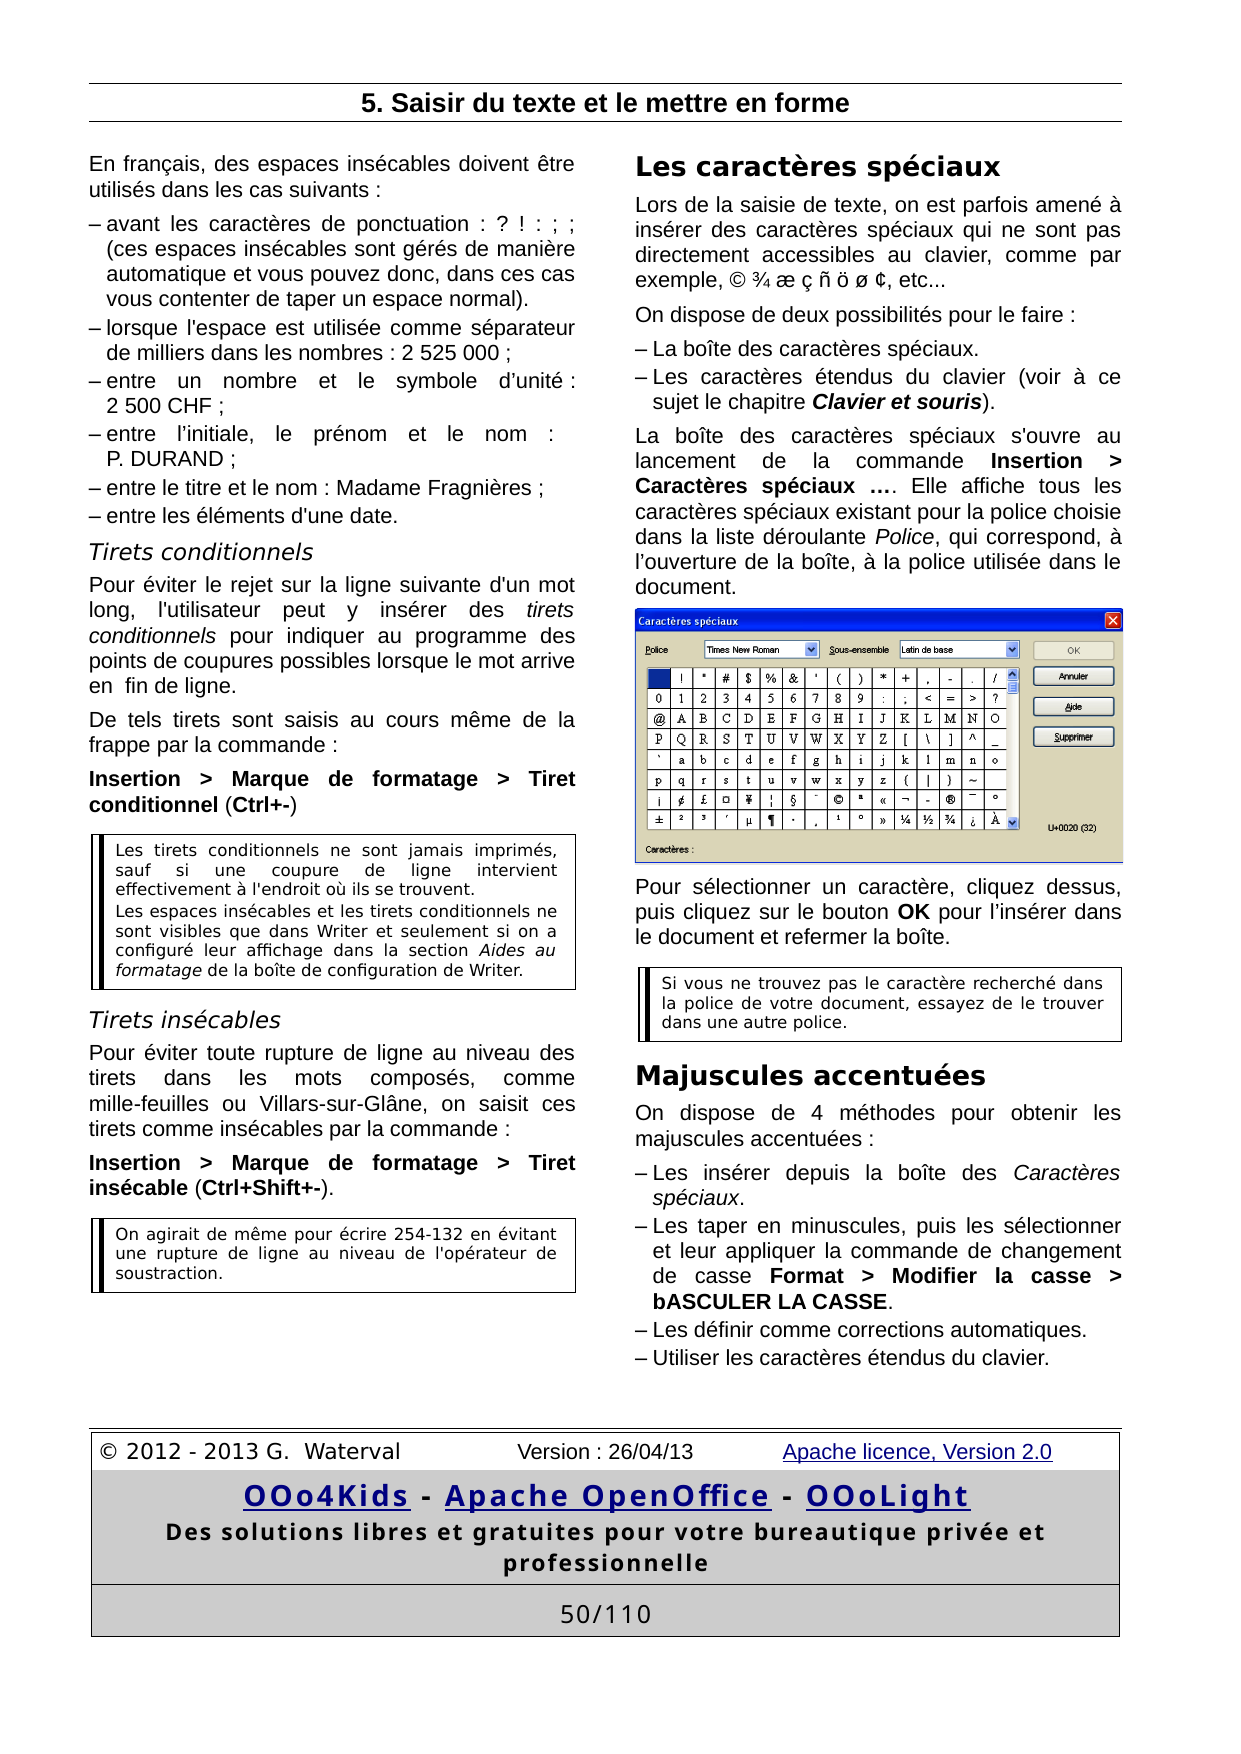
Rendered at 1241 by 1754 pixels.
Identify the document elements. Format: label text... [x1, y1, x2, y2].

list La boîte des caractères spéciaux s'ouvre au lancement de la commande Insertion > Caractères spéciaux …. Elle affiche tous les caractères spéciaux existant pour la police choisie dans la liste déroulante Police, qui correspond, à l’ouverture de la boîte, à la police utilisée dans le document. [635, 423, 1122, 599]
list Utiliser les caractères étendus du clavier. [635, 1345, 1122, 1370]
subtitle Tirets insécables [88, 1007, 576, 1034]
text On dispose de deux possibilités pour le faire : [635, 301, 1122, 327]
subtitle Les caractères spéciaux [635, 151, 1122, 183]
subtitle Majuscules accentuées [635, 1060, 1122, 1091]
list La boîte des caractères spéciaux. [635, 336, 1122, 361]
text On dispose de 4 méthodes pour obtenir les majuscules accentuées : [635, 1100, 1122, 1151]
table_header On agirait de même pour écrire 254-132 en évitant une rupture de ligne au niveau de l'opérateur de soustraction. [104, 1219, 575, 1292]
text Pour éviter le rejet sur la ligne suivante d'un mot long, l'utilisateur peut y insérer des tirets conditionnels pour indiquer au programme des points de coupures possibles lorsque le mot arrive en fin de ligne. [88, 572, 576, 698]
text De tels tirets sont saisis au cours même de la frappe par la commande : [88, 707, 576, 757]
list Les caractères étendus du clavier (voir à ce sujet le chapitre Clavier et souris). [635, 364, 1122, 414]
text Insertion > Marque de formatage > Tiret conditionnel (Ctrl+-) [88, 766, 576, 817]
table_header Si vous ne trouvez pas le caractère recherché dans la police de votre document, essayez de le trouver dans une autre police. [650, 968, 1121, 1041]
text En français, des espaces insécables doivent être utilisés dans les cas suivants : [88, 151, 576, 202]
list avant les caractères de ponctuation : ? ! : ; ; (ces espaces insécables sont gérés de manière automatique et vous pouvez donc, dans ces cas vous contenter de taper un espace normal). [88, 211, 576, 311]
list entre l’initiale, le prénom et le nom : P. DURAND ; [88, 421, 576, 471]
text Pour sélectionner un caractère, cliquez dessus, puis cliquez sur le bouton OK pour l’insérer dans le document et refermer la boîte. [635, 874, 1122, 949]
list entre un nombre et le symbole d’unité : 2 500 CHF ; [88, 368, 576, 418]
text Lors de la saisie de texte, on est parfois amené à insérer des caractères spéciaux qui ne sont pas directement accessibles au clavier, comme par exemple, © ¾ æ ç ñ ö ø ¢, etc... [635, 192, 1122, 293]
list Les insérer depuis la boîte des Caractères spéciaux. [635, 1159, 1122, 1210]
list entre les éléments d'une date. [88, 502, 576, 528]
text Pour éviter toute rupture de ligne au niveau des tirets dans les mots composés, comme mille‑feuilles ou Villars‑sur‑Glâne, on saisit ces tirets comme insécables par la commande : [88, 1040, 576, 1141]
list Les définir comme corrections automatiques. [635, 1317, 1122, 1342]
table_header Les tirets conditionnels ne sont jamais imprimés, sauf si une coupure de ligne intervient effectivement à l'endroit où ils se trouvent. Les espaces insécables et les tirets conditionnels ne sont visibles que dans Writer et seulement si on a configuré leur affichage dans la section Aides au formatage de la boîte de configuration de Writer. [104, 835, 575, 989]
text Insertion > Marque de formatage > Tiret insécable (Ctrl+Shift+-). [88, 1150, 576, 1200]
subtitle Tirets conditionnels [88, 539, 576, 566]
list lorsque l'espace est utilisée comme séparateur de milliers dans les nombres : 2 525 000 ; [88, 314, 576, 365]
list Les taper en minuscules, puis les sélectionner et leur appliquer la commande de changement de casse Format > Modifier la casse > bASCULER LA CASSE. [635, 1213, 1122, 1314]
list entre le titre et le nom : Madame Fragnières ; [88, 474, 576, 499]
